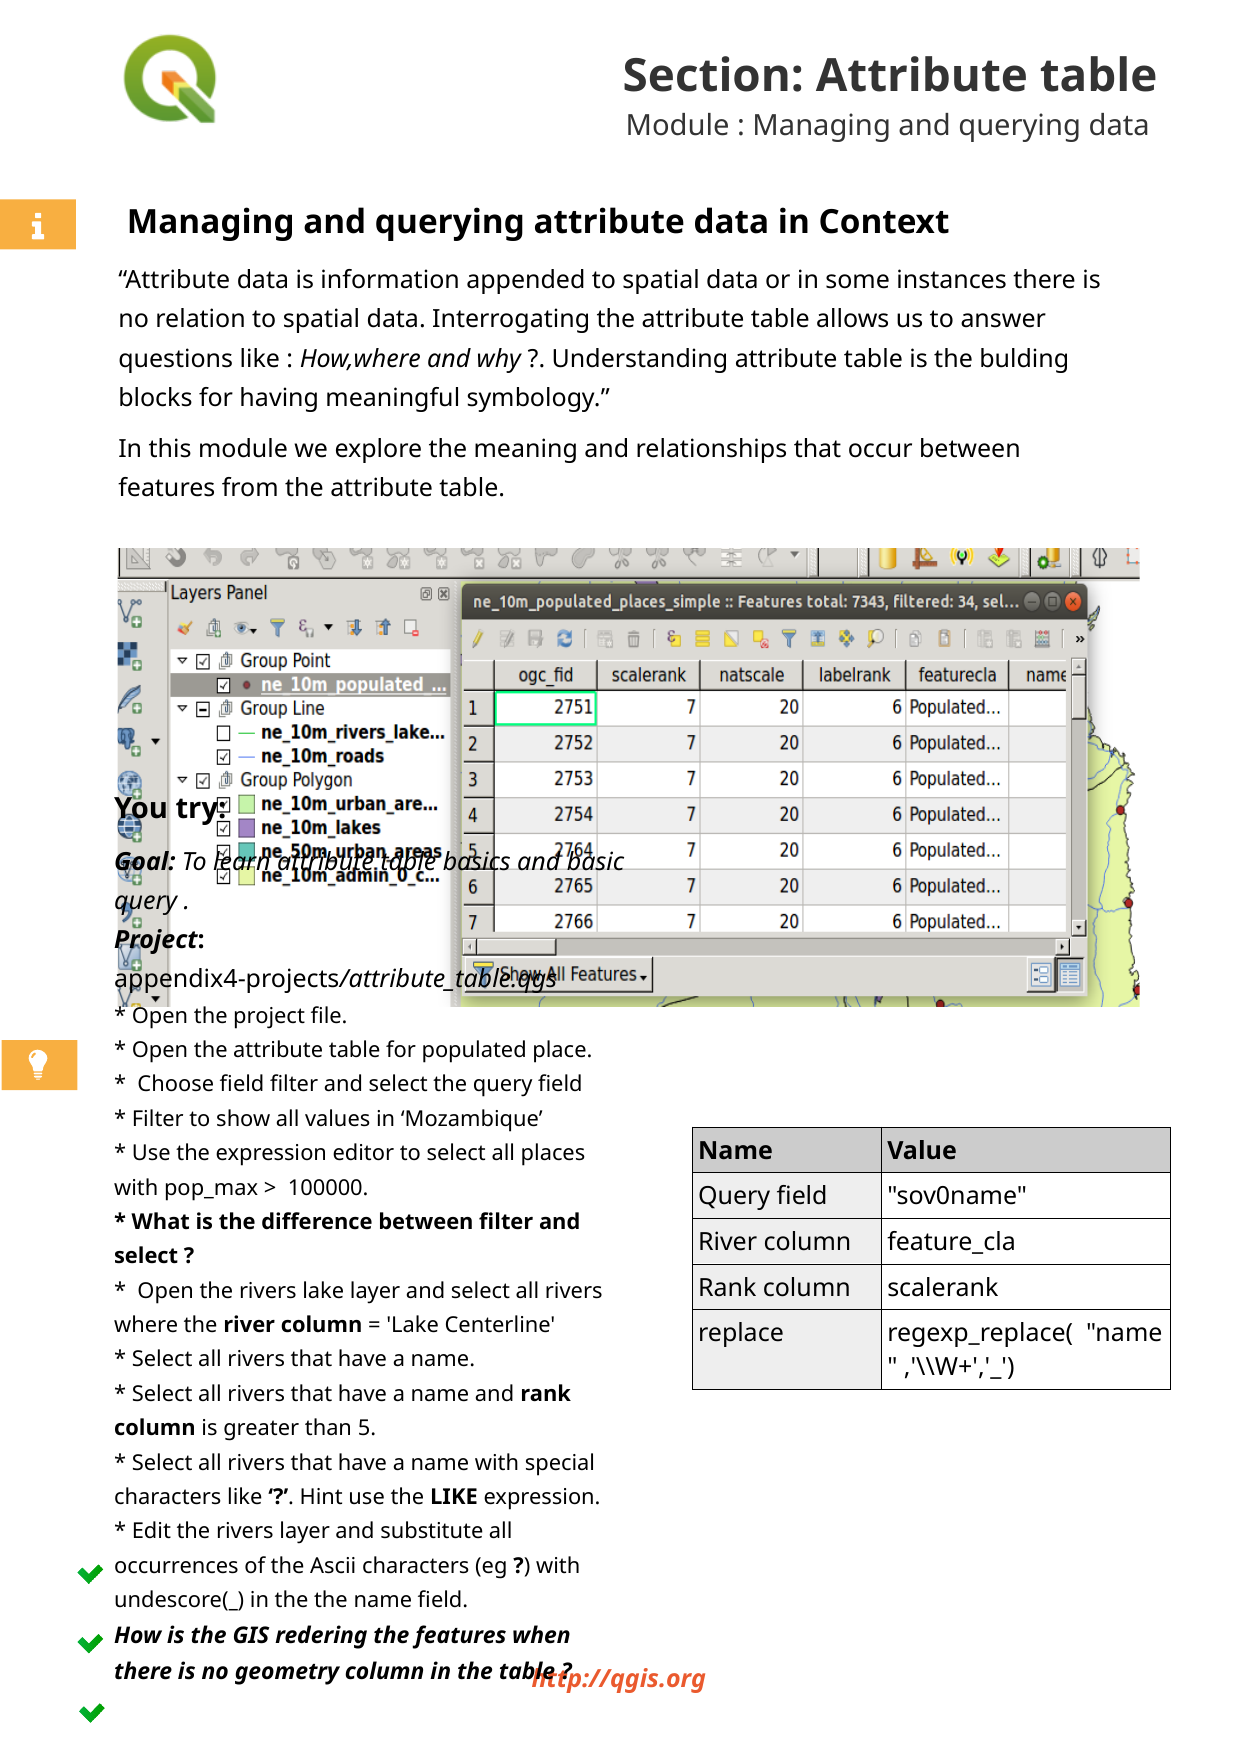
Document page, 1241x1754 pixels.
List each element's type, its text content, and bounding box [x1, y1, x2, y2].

table_cell "sov0name" [882, 1173, 1170, 1218]
table_cell River column [693, 1219, 881, 1263]
table_header Name [693, 1128, 881, 1172]
table_cell feature_cla [882, 1219, 1170, 1263]
text In this module we explore the meaning and relationships that occur between features from the attribute table. [118, 430, 1122, 504]
text “Attribute data is information appended to spatial data or in some instances there is no relation to spatial data. Interrogating the attribute table allows us to answer questions like : How,where and why ?. Understanding attribute table is the bulding blocks for having meaningful symbology.” [118, 262, 1122, 413]
table_cell regexp_replace( "name" ,'\\W+','_') [882, 1310, 1170, 1389]
subtitle Managing and querying attribute data in Context [118, 198, 1122, 243]
table_cell replace [693, 1310, 881, 1389]
table_cell Rank column [693, 1265, 881, 1309]
picture [117, 548, 1140, 1007]
table_cell Query field [693, 1173, 881, 1218]
table_header Value [882, 1128, 1170, 1172]
picture [122, 31, 218, 127]
table_cell scalerank [882, 1265, 1170, 1309]
